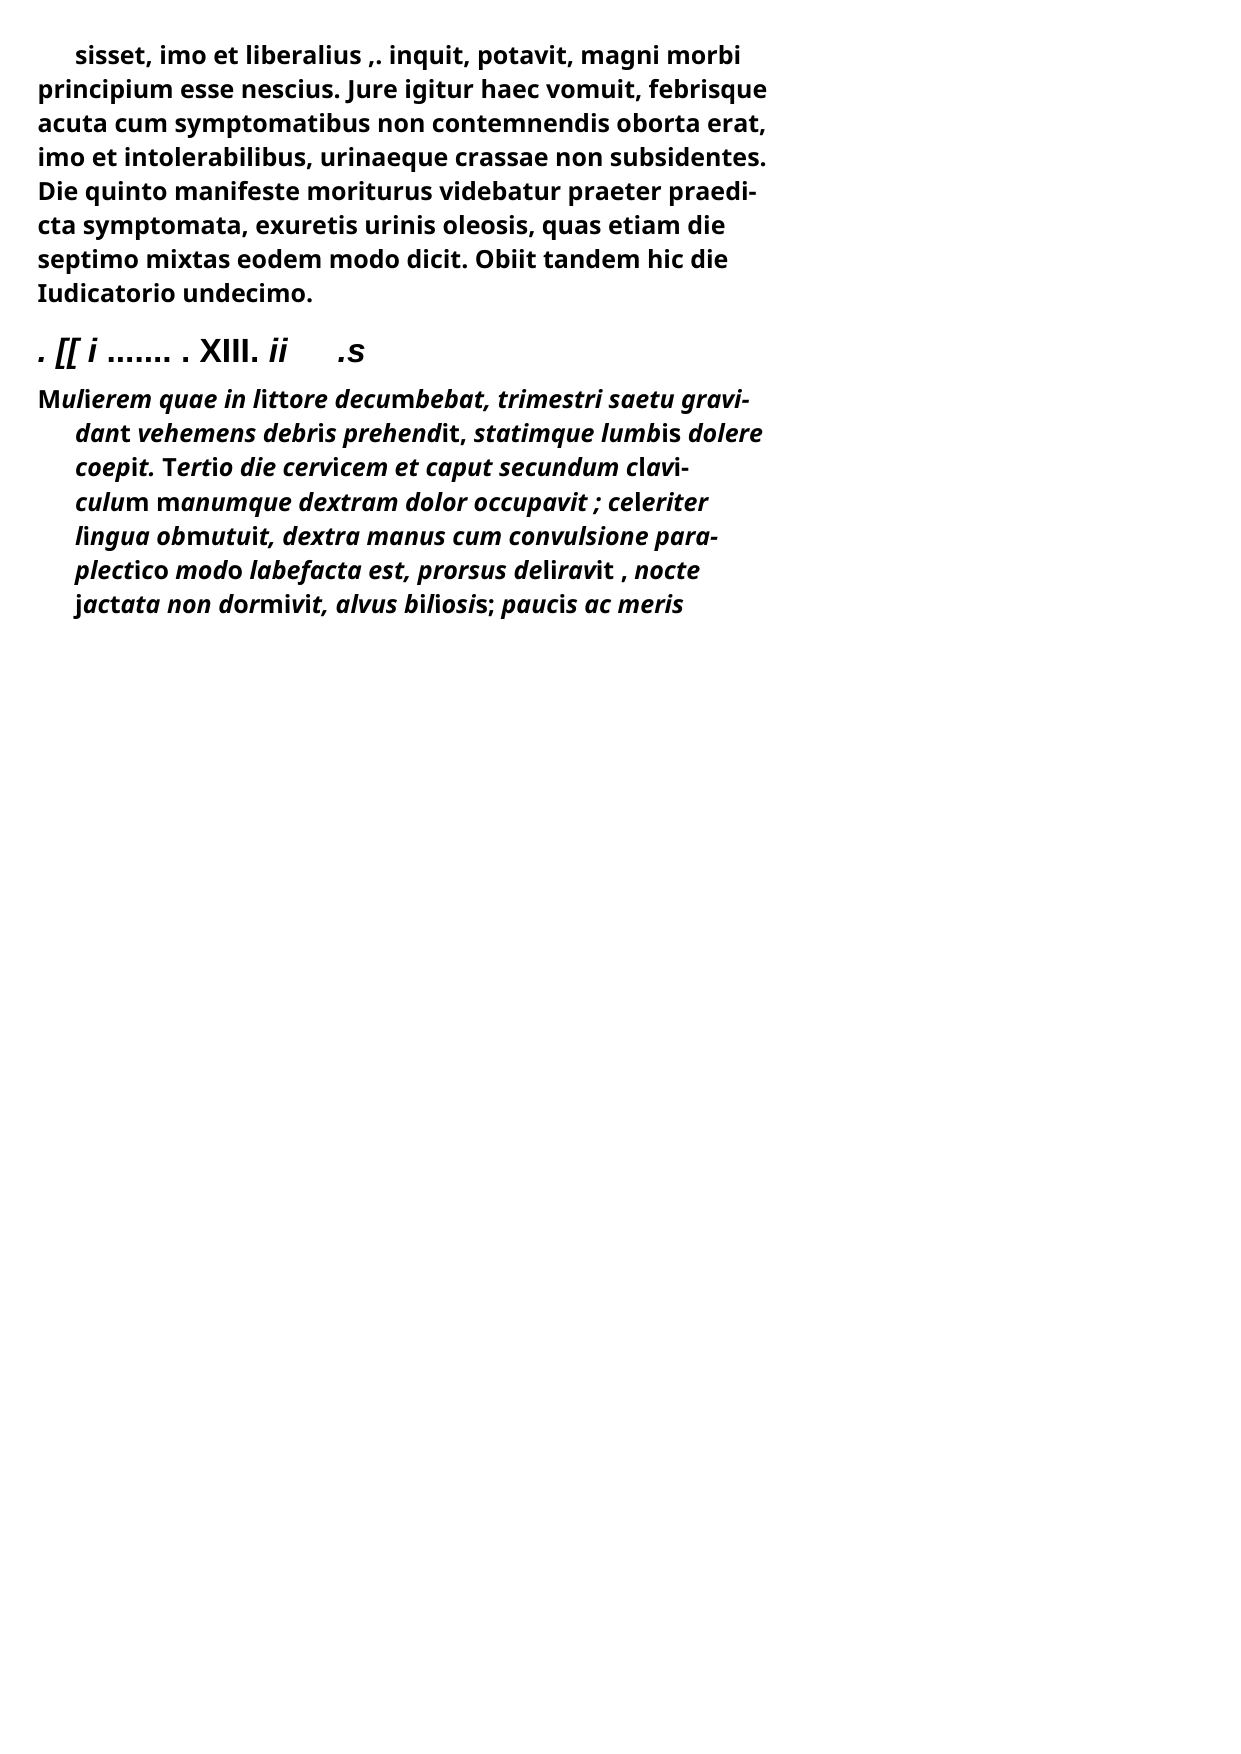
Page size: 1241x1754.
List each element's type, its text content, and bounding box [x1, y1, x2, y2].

text sisset, imo et liberalius ,. inquit, potavit, magni morbi principium esse nescius. Jure igitur haec vomuit, febrisque acuta cum symptomatibus non contemnendis oborta erat, imo et intolerabilibus, urinaeque crassae non subsidentes. Die quinto manifeste moriturus videbatur praeter praedi- cta symptomata, exuretis urinis oleosis, quas etiam die septimo mixtas eodem modo dicit. Obiit tandem hic die Iudicatorio undecimo. [37, 37, 1203, 310]
subtitle . [[ i ....... . XIII. ii .s [37, 331, 1203, 369]
text Mulierem quae in littore decumbebat, trimestri saetu gravi- dant vehemens debris prehendit, statimque lumbis dolere coepit. Tertio die cervicem et caput secundum clavi- culum manumque dextram dolor occupavit ; celeriter lingua obmutuit, dextra manus cum convulsione para- plectico modo labefacta est, prorsus deliravit , nocte jactata non dormivit, alvus biliosis; paucis ac meris [37, 382, 1203, 620]
